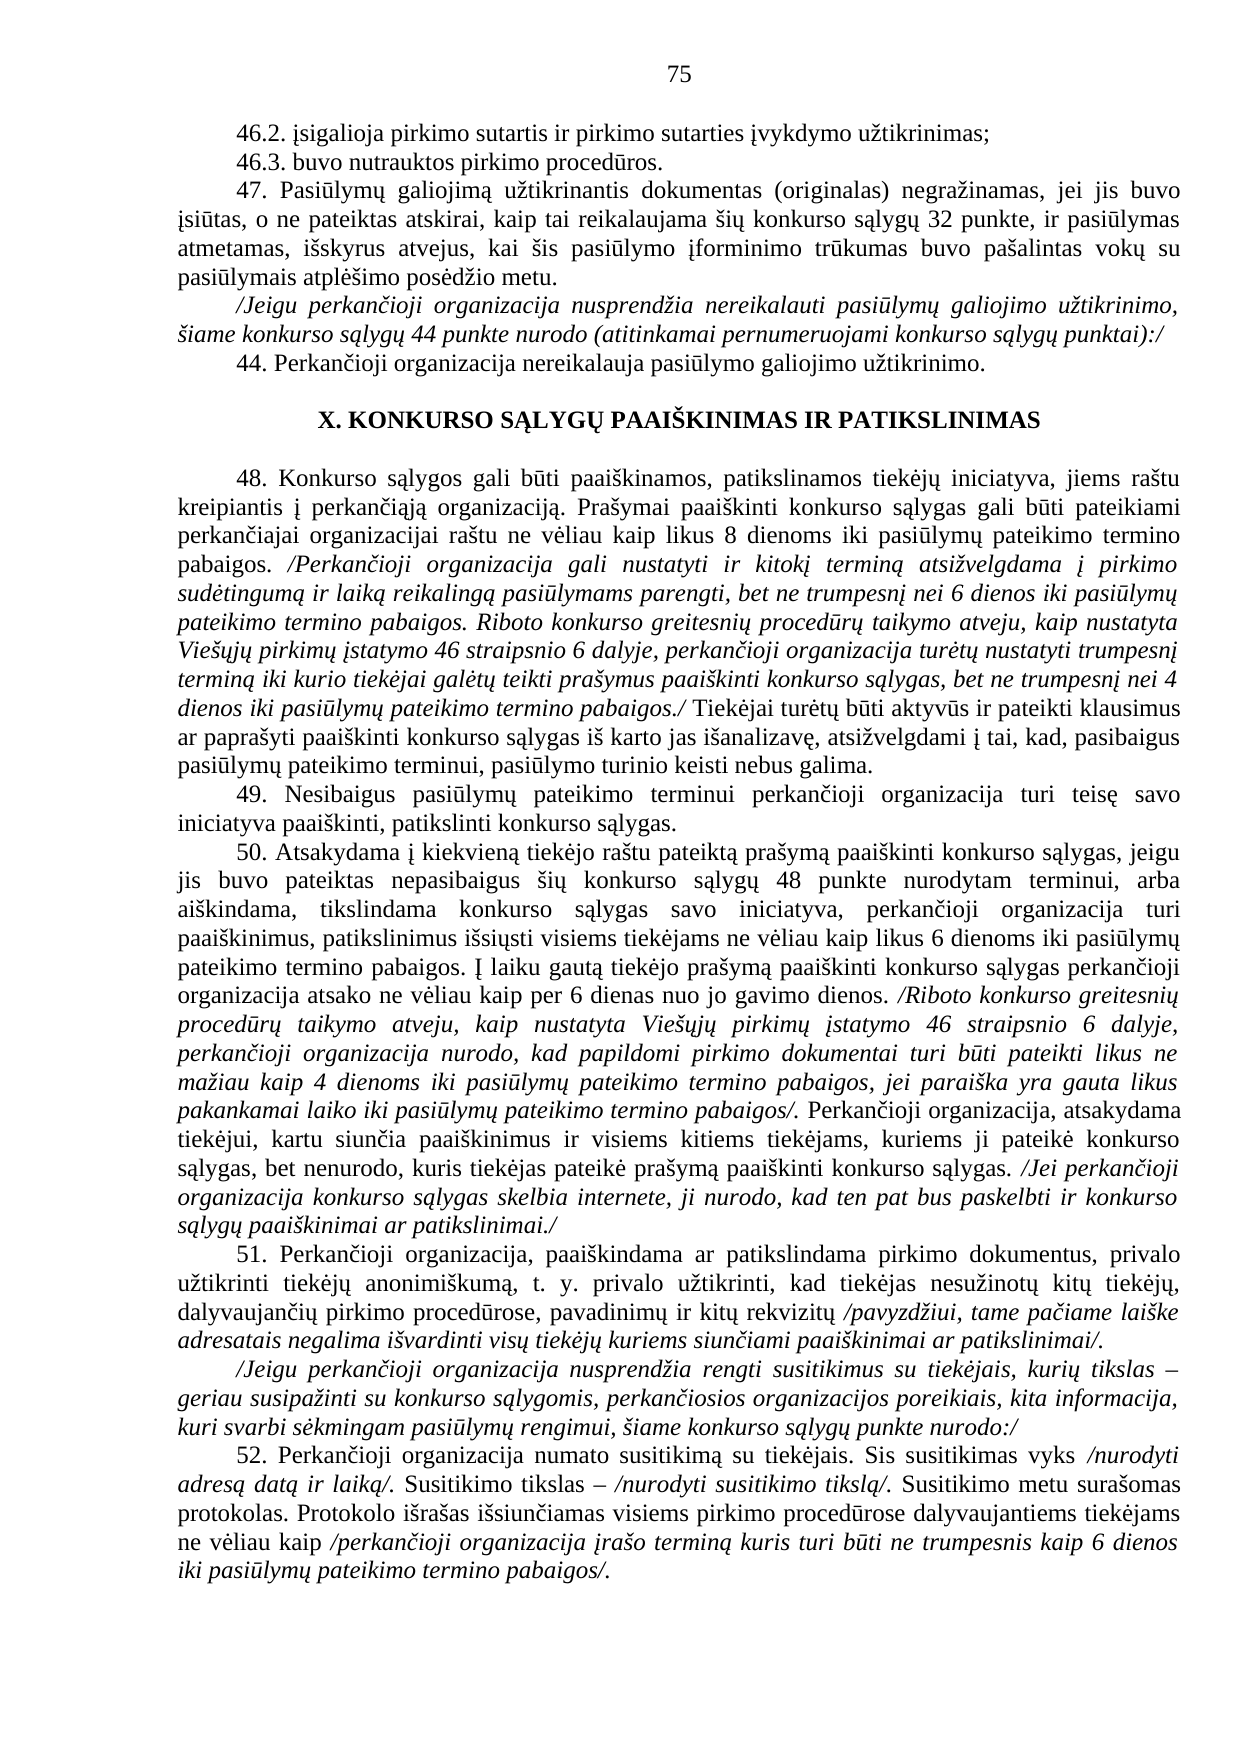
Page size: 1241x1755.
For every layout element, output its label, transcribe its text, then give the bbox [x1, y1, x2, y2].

text 52. Perkančioji organizacija numato susitikimą su tiekėjais. Sis susitikimas vyks /nurodyti adresą datą ir laiką/. Susitikimo tikslas – /nurodyti susitikimo tikslą/. Susitikimo metu surašomas protokolas. Protokolo išrašas išsiunčiamas visiems pirkimo procedūrose dalyvaujantiems tiekėjams ne vėliau kaip /perkančioji organizacija įrašo terminą kuris turi būti ne trumpesnis kaip 6 dienos iki pasiūlymų pateikimo termino pabaigos/. [177, 1441, 1181, 1584]
text /Jeigu perkančioji organizacija nusprendžia nereikalauti pasiūlymų galiojimo užtikrinimo, šiame konkurso sąlygų 44 punkte nurodo (atitinkamai pernumeruojami konkurso sąlygų punktai):/ [177, 291, 1181, 348]
text 51. Perkančioji organizacija, paaiškindama ar patikslindama pirkimo dokumentus, privalo užtikrinti tiekėjų anonimiškumą, t. y. privalo užtikrinti, kad tiekėjas nesužinotų kitų tiekėjų, dalyvaujančių pirkimo procedūrose, pavadinimų ir kitų rekvizitų /pavyzdžiui, tame pačiame laiške adresatais negalima išvardinti visų tiekėjų kuriems siunčiami paaiškinimai ar patikslinimai/. [177, 1239, 1181, 1354]
text 46.2. įsigalioja pirkimo sutartis ir pirkimo sutarties įvykdymo užtikrinimas; [177, 118, 1181, 147]
text 44. Perkančioji organizacija nereikalauja pasiūlymo galiojimo užtikrinimo. [177, 348, 1181, 377]
text X. KONKURSO SĄLYGŲ PAAIŠKINIMAS IR PATIKSLINIMAS [177, 406, 1181, 434]
text 46.3. buvo nutrauktos pirkimo procedūros. [177, 147, 1181, 176]
text 49. Nesibaigus pasiūlymų pateikimo terminui perkančioji organizacija turi teisę savo iniciatyva paaiškinti, patikslinti konkurso sąlygas. [177, 779, 1181, 837]
text /Jeigu perkančioji organizacija nusprendžia rengti susitikimus su tiekėjais, kurių tikslas – geriau susipažinti su konkurso sąlygomis, perkančiosios organizacijos poreikiais, kita informacija, kuri svarbi sėkmingam pasiūlymų rengimui, šiame konkurso sąlygų punkte nurodo:/ [177, 1354, 1181, 1441]
text 47. Pasiūlymų galiojimą užtikrinantis dokumentas (originalas) negražinamas, jei jis buvo įsiūtas, o ne pateiktas atskirai, kaip tai reikalaujama šių konkurso sąlygų 32 punkte, ir pasiūlymas atmetamas, išskyrus atvejus, kai šis pasiūlymo įforminimo trūkumas buvo pašalintas vokų su pasiūlymais atplėšimo posėdžio metu. [177, 176, 1181, 291]
text 48. Konkurso sąlygos gali būti paaiškinamos, patikslinamos tiekėjų iniciatyva, jiems raštu kreipiantis į perkančiąją organizaciją. Prašymai paaiškinti konkurso sąlygas gali būti pateikiami perkančiajai organizacijai raštu ne vėliau kaip likus 8 dienoms iki pasiūlymų pateikimo termino pabaigos. /Perkančioji organizacija gali nustatyti ir kitokį terminą atsižvelgdama į pirkimo sudėtingumą ir laiką reikalingą pasiūlymams parengti, bet ne trumpesnį nei 6 dienos iki pasiūlymų pateikimo termino pabaigos. Riboto konkurso greitesnių procedūrų taikymo atveju, kaip nustatyta Viešųjų pirkimų įstatymo 46 straipsnio 6 dalyje, perkančioji organizacija turėtų nustatyti trumpesnį terminą iki kurio tiekėjai galėtų teikti prašymus paaiškinti konkurso sąlygas, bet ne trumpesnį nei 4 dienos iki pasiūlymų pateikimo termino pabaigos./ Tiekėjai turėtų būti aktyvūs ir pateikti klausimus ar paprašyti paaiškinti konkurso sąlygas iš karto jas išanalizavę, atsižvelgdami į tai, kad, pasibaigus pasiūlymų pateikimo terminui, pasiūlymo turinio keisti nebus galima. [177, 463, 1181, 779]
text 50. Atsakydama į kiekvieną tiekėjo raštu pateiktą prašymą paaiškinti konkurso sąlygas, jeigu jis buvo pateiktas nepasibaigus šių konkurso sąlygų 48 punkte nurodytam terminui, arba aiškindama, tikslindama konkurso sąlygas savo iniciatyva, perkančioji organizacija turi paaiškinimus, patikslinimus išsiųsti visiems tiekėjams ne vėliau kaip likus 6 dienoms iki pasiūlymų pateikimo termino pabaigos. Į laiku gautą tiekėjo prašymą paaiškinti konkurso sąlygas perkančioji organizacija atsako ne vėliau kaip per 6 dienas nuo jo gavimo dienos. /Riboto konkurso greitesnių procedūrų taikymo atveju, kaip nustatyta Viešųjų pirkimų įstatymo 46 straipsnio 6 dalyje, perkančioji organizacija nurodo, kad papildomi pirkimo dokumentai turi būti pateikti likus ne mažiau kaip 4 dienoms iki pasiūlymų pateikimo termino pabaigos, jei paraiška yra gauta likus pakankamai laiko iki pasiūlymų pateikimo termino pabaigos/. Perkančioji organizacija, atsakydama tiekėjui, kartu siunčia paaiškinimus ir visiems kitiems tiekėjams, kuriems ji pateikė konkurso sąlygas, bet nenurodo, kuris tiekėjas pateikė prašymą paaiškinti konkurso sąlygas. /Jei perkančioji organizacija konkurso sąlygas skelbia internete, ji nurodo, kad ten pat bus paskelbti ir konkurso sąlygų paaiškinimai ar patikslinimai./ [177, 837, 1181, 1239]
